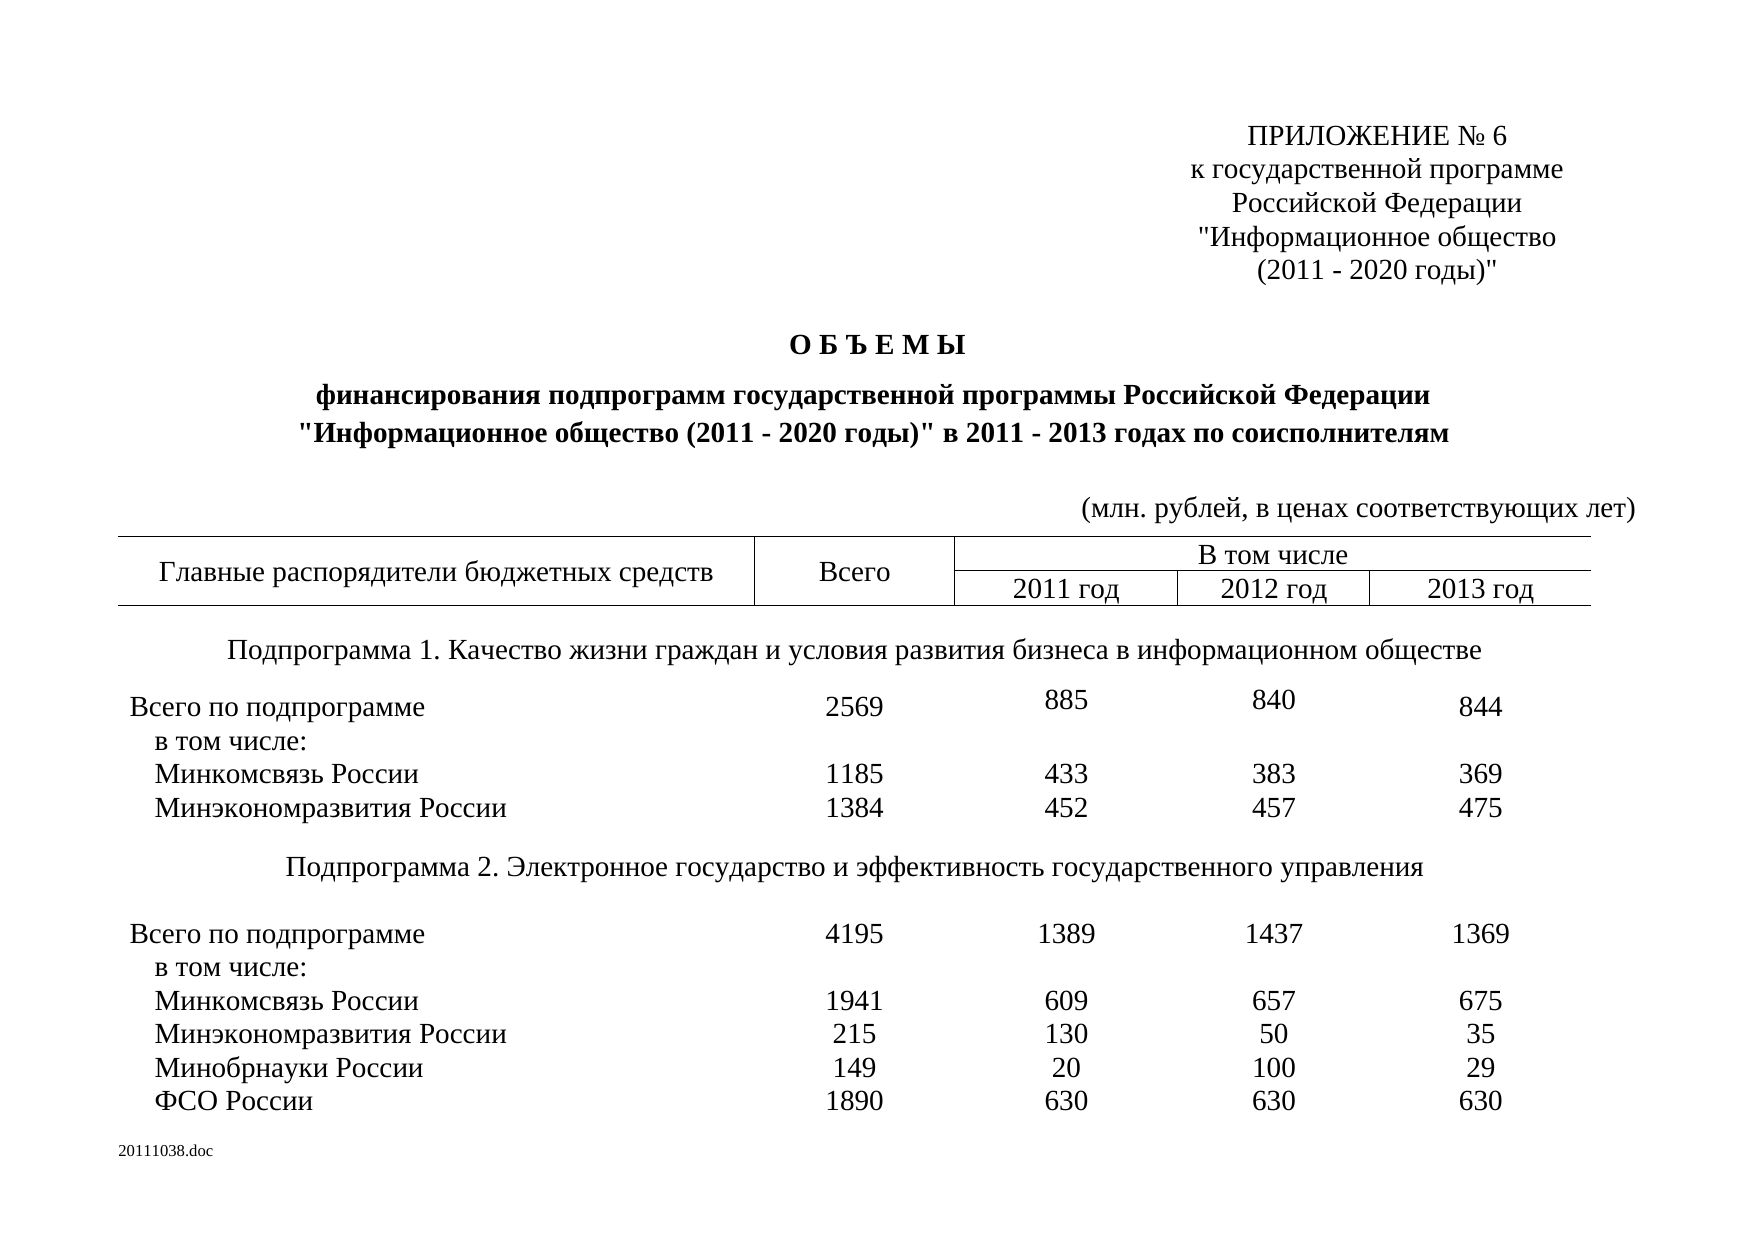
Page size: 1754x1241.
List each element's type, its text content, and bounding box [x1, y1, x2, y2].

table_cell 1369 [1370, 916, 1591, 949]
table_cell 609 [954, 983, 1178, 1016]
table_cell 457 [1178, 790, 1370, 824]
table_cell [954, 723, 1178, 757]
table_cell Подпрограмма 1. Качество жизни граждан и условия развития бизнеса в информационном обществе [118, 640, 1591, 689]
table_cell 383 [1178, 757, 1370, 790]
text О Б Ъ Е М Ы [118, 323, 1636, 361]
text (млн. рублей, в ценах соответствующих лет) [118, 486, 1636, 523]
table_cell 844 [1370, 690, 1591, 723]
table_cell 100 [1178, 1050, 1370, 1083]
table_cell [1178, 723, 1370, 757]
table_cell 2011 год [955, 571, 1177, 605]
table_cell [118, 824, 754, 849]
table_cell 885 [954, 690, 1178, 723]
table_cell 4195 [754, 916, 954, 949]
table_cell 50 [1178, 1016, 1370, 1050]
text (2011 - 2020 годы)" [1118, 252, 1636, 286]
table_cell Минкомсвязь России [118, 757, 754, 790]
table_cell [1178, 949, 1370, 983]
table_cell 2013 год [1370, 571, 1591, 605]
table_cell [1178, 824, 1370, 849]
table_cell Всего по подпрограмме [118, 690, 754, 723]
table_cell [118, 606, 1591, 639]
table_cell 657 [1178, 983, 1370, 1016]
table_cell [1370, 824, 1591, 849]
table_cell 433 [954, 757, 1178, 790]
table_cell 452 [954, 790, 1178, 824]
table_cell Минобрнауки России [118, 1050, 754, 1083]
table_cell 840 [1178, 690, 1370, 723]
table_cell 630 [1178, 1084, 1370, 1117]
table_cell Минэкономразвития России [118, 790, 754, 824]
table_header В том числе [955, 537, 1591, 570]
table_cell [1370, 723, 1591, 757]
table_cell Минэкономразвития России [118, 1016, 754, 1050]
table_cell 20 [954, 1050, 1178, 1083]
text "Информационное общество (2011 - 2020 годы)" в 2011 - 2013 годах по соисполнителям [118, 411, 1636, 448]
table_cell 630 [1370, 1084, 1591, 1117]
table_cell [954, 949, 1178, 983]
table_cell 1389 [954, 916, 1178, 949]
table_cell 1890 [754, 1084, 954, 1117]
table_cell 149 [754, 1050, 954, 1083]
table_cell [1370, 949, 1591, 983]
text Российской Федерации [1118, 185, 1636, 219]
table_header Главные распорядители бюджетных средств [118, 537, 754, 605]
text ПРИЛОЖЕНИЕ № 6 [1118, 118, 1636, 152]
table_cell 1941 [754, 983, 954, 1016]
text финансирования подпрограмм государственной программы Российской Федерации [118, 373, 1636, 411]
table_cell 475 [1370, 790, 1591, 824]
table_cell Подпрограмма 2. Электронное государство и эффективность государственного управления [118, 849, 1591, 916]
table_cell 630 [954, 1084, 1178, 1117]
table_cell ФСО России [118, 1084, 754, 1117]
text "Информационное общество [1118, 219, 1636, 252]
table_cell Всего по подпрограмме [118, 916, 754, 949]
table_cell [954, 824, 1178, 849]
table_cell 130 [954, 1016, 1178, 1050]
table_cell [754, 949, 954, 983]
table_cell 2012 год [1178, 571, 1369, 605]
table_cell в том числе: [118, 723, 754, 757]
table_cell 675 [1370, 983, 1591, 1016]
table_cell 1437 [1178, 916, 1370, 949]
table_cell [754, 723, 954, 757]
table_cell 369 [1370, 757, 1591, 790]
table_cell 1185 [754, 757, 954, 790]
table_cell 2569 [754, 690, 954, 723]
table_cell Минкомсвязь России [118, 983, 754, 1016]
table_header Всего [755, 537, 954, 605]
table_cell 1384 [754, 790, 954, 824]
table_cell 35 [1370, 1016, 1591, 1050]
table_cell 29 [1370, 1050, 1591, 1083]
table_cell в том числе: [118, 949, 754, 983]
table_cell [754, 824, 954, 849]
table_cell 215 [754, 1016, 954, 1050]
text к государственной программе [1118, 152, 1636, 185]
